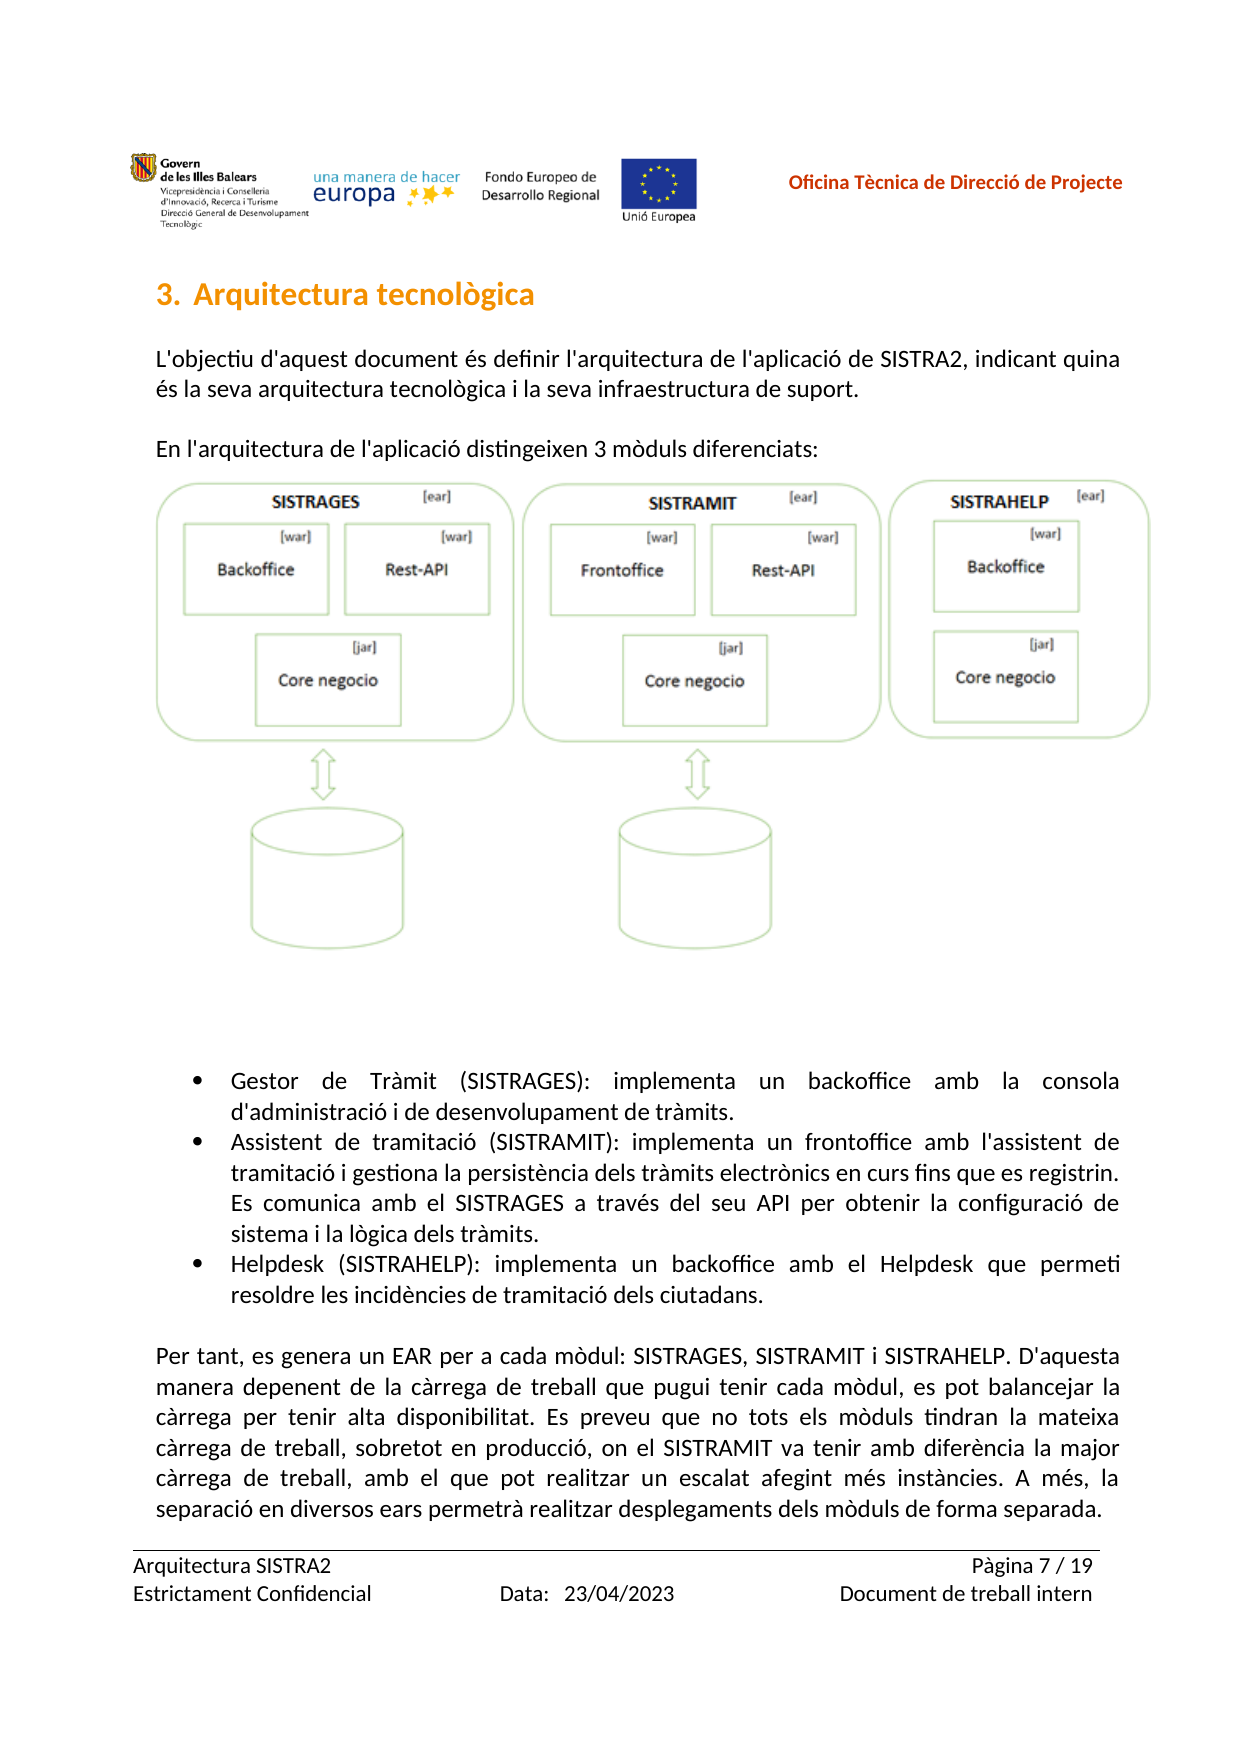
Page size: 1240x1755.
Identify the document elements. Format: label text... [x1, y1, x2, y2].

text En l'arquitectura de l'aplicació distingeixen 3 mòduls diferenciats: [156, 433, 1121, 463]
text L'objectiu d'aquest document és definir l'arquitectura de l'aplicació de SISTRA2, indicant quina és la seva arquitectura tecnològica i la seva infraestructura de suport. [156, 343, 1121, 404]
list Assistent de tramitació (SISTRAMIT): implementa un frontoffice amb l'assistent de tramitació i gestiona la persistència dels tràmits electrònics en curs fins que es registrin. Es comunica amb el SISTRAGES a través del seu API per obtenir la configuració de sistema i la lògica dels tràmits. [193, 1126, 1121, 1248]
list Helpdesk (SISTRAHELP): implementa un backoffice amb el Helpdesk que permeti resoldre les incidències de tramitació dels ciutadans. [193, 1248, 1121, 1309]
picture [155, 463, 1151, 974]
list Gestor de Tràmit (SISTRAGES): implementa un backoffice amb la consola d'administració i de desenvolupament de tràmits. [193, 1065, 1121, 1126]
text Per tant, es genera un EAR per a cada mòdul: SISTRAGES, SISTRAMIT i SISTRAHELP. D'aquesta manera depenent de la càrrega de treball que pugui tenir cada mòdul, es pot balancejar la càrrega per tenir alta disponibilitat. Es preveu que no tots els mòduls tindran la mateixa càrrega de treball, sobretot en producció, on el SISTRAMIT va tenir amb diferència la major càrrega de treball, amb el que pot realitzar un escalat afegint més instàncies. A més, la separació en diversos ears permetrà realitzar desplegaments dels mòduls de forma separada. [156, 1340, 1121, 1523]
subtitle Arquitectura tecnològica [156, 273, 1121, 314]
picture [130, 152, 699, 230]
